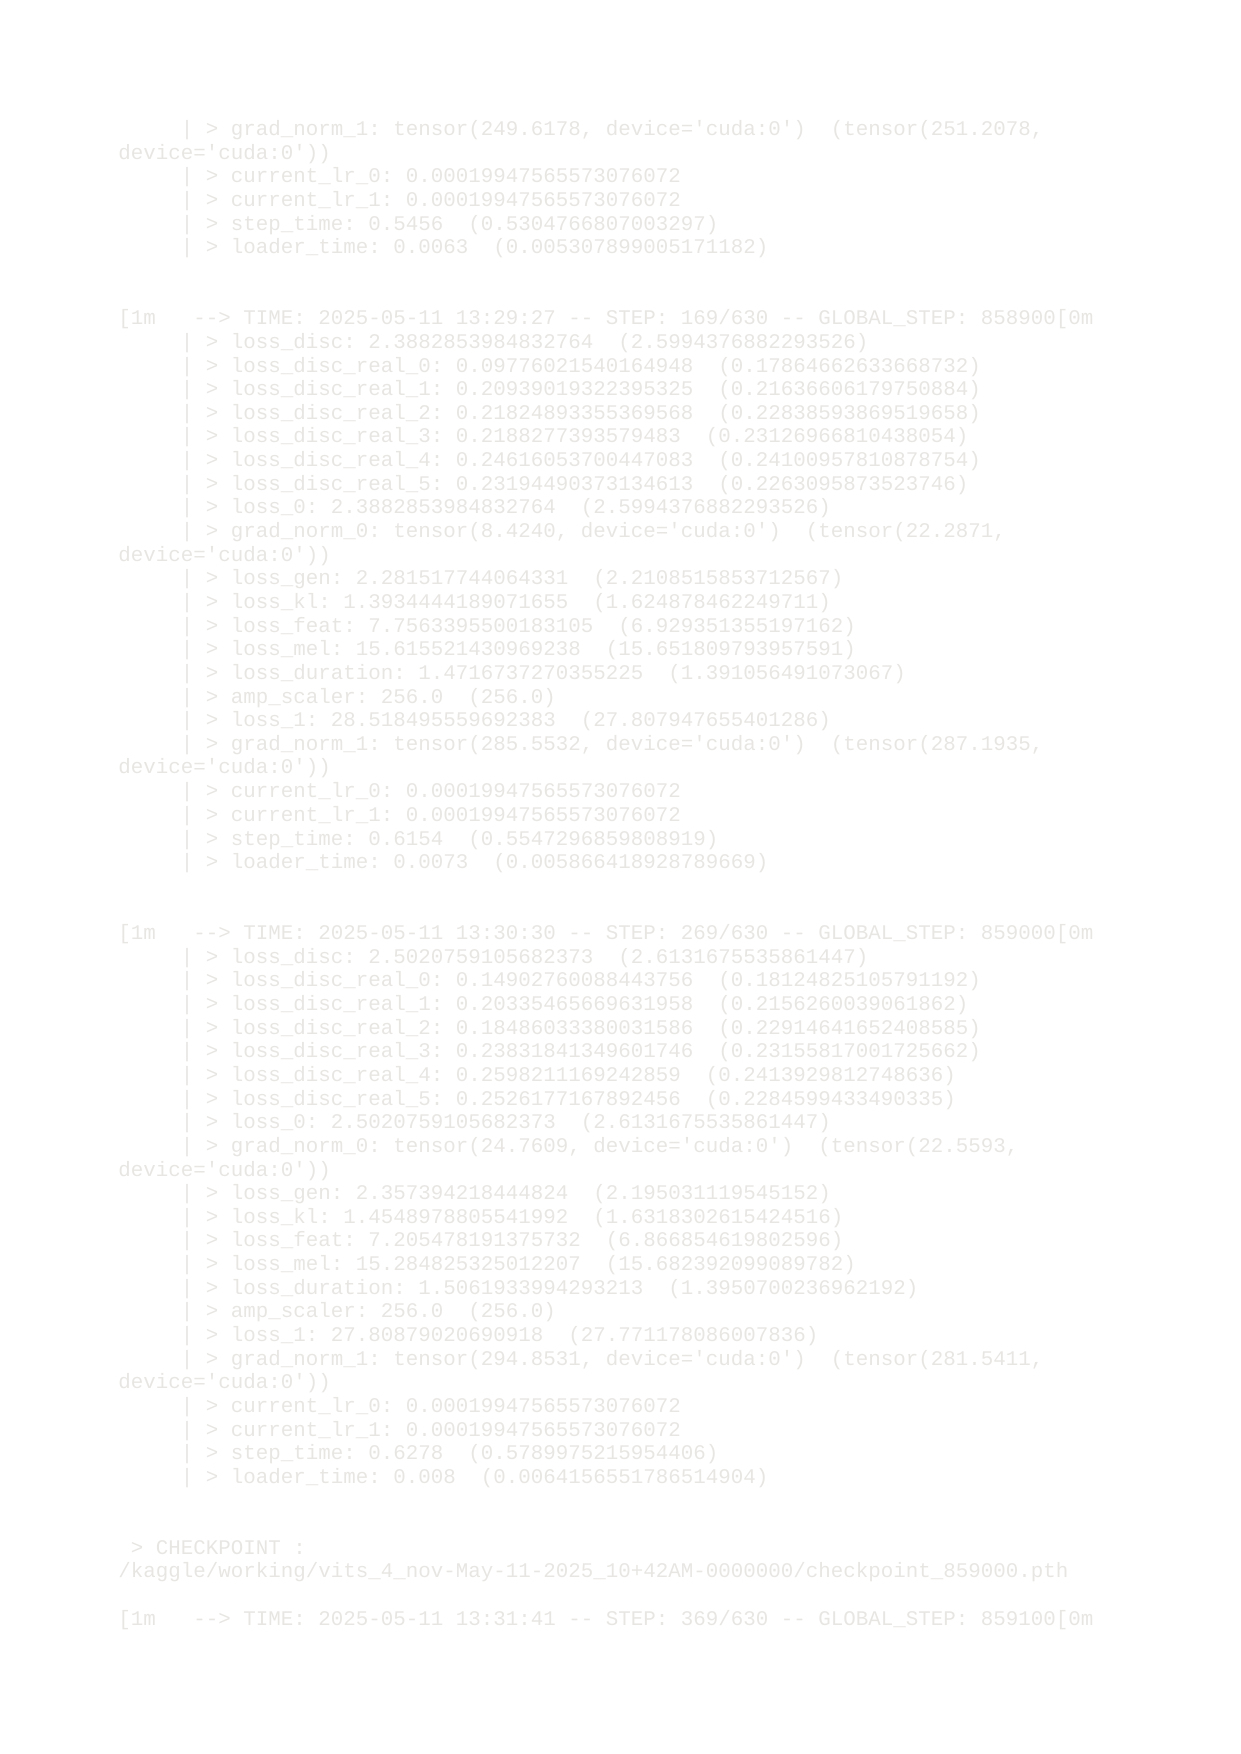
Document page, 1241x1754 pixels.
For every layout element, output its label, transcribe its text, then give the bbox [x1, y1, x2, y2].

text | > loss_0: 2.5020759105682373 (2.6131675535861447) [118, 1111, 1122, 1135]
text | > loss_duration: 1.5061933994293213 (1.3950700236962192) [118, 1277, 1122, 1300]
text | > step_time: 0.5456 (0.5304766807003297) [118, 213, 1122, 236]
text | > loss_disc_real_3: 0.2188277393579483 (0.23126966810438054) [118, 426, 1122, 449]
text | > grad_norm_0: tensor(24.7609, device='cuda:0') (tensor(22.5593, device='cuda:0')) [118, 1135, 1122, 1182]
text | > current_lr_1: 0.00019947565573076072 [118, 1419, 1122, 1442]
text | > loss_disc_real_2: 0.18486033380031586 (0.22914641652408585) [118, 1017, 1122, 1040]
text | > loss_disc_real_5: 0.2526177167892456 (0.2284599433490335) [118, 1088, 1122, 1111]
text | > grad_norm_1: tensor(285.5532, device='cuda:0') (tensor(287.1935, device='cuda:0')) [118, 733, 1122, 780]
text [1m --> TIME: 2025-05-11 13:31:41 -- STEP: 369/630 -- GLOBAL_STEP: 859100[0m [118, 1608, 1122, 1631]
text [1m --> TIME: 2025-05-11 13:29:27 -- STEP: 169/630 -- GLOBAL_STEP: 858900[0m [118, 307, 1122, 331]
text | > current_lr_1: 0.00019947565573076072 [118, 189, 1122, 213]
text | > current_lr_0: 0.00019947565573076072 [118, 780, 1122, 804]
text | > loss_mel: 15.615521430969238 (15.651809793957591) [118, 638, 1122, 662]
text | > loader_time: 0.0073 (0.005866418928789669) [118, 851, 1122, 875]
text | > loss_disc_real_5: 0.23194490373134613 (0.2263095873523746) [118, 473, 1122, 496]
text | > step_time: 0.6154 (0.5547296859808919) [118, 827, 1122, 851]
text | > loss_disc_real_0: 0.09776021540164948 (0.17864662633668732) [118, 354, 1122, 378]
text | > loss_disc_real_1: 0.20335465669631958 (0.2156260039061862) [118, 993, 1122, 1017]
text | > loss_disc_real_4: 0.24616053700447083 (0.24100957810878754) [118, 449, 1122, 473]
text > CHECKPOINT : /kaggle/working/vits_4_nov-May-11-2025_10+42AM-0000000/checkpoint_859000.pth [118, 1537, 1122, 1584]
text | > loss_gen: 2.281517744064331 (2.2108515853712567) [118, 567, 1122, 591]
text | > loss_0: 2.3882853984832764 (2.5994376882293526) [118, 496, 1122, 520]
text | > loss_disc: 2.5020759105682373 (2.6131675535861447) [118, 946, 1122, 969]
text | > loss_kl: 1.3934444189071655 (1.624878462249711) [118, 591, 1122, 615]
text | > grad_norm_1: tensor(249.6178, device='cuda:0') (tensor(251.2078, device='cuda:0')) [118, 118, 1122, 165]
text | > loss_duration: 1.4716737270355225 (1.391056491073067) [118, 662, 1122, 686]
text | > current_lr_0: 0.00019947565573076072 [118, 1395, 1122, 1419]
text | > grad_norm_0: tensor(8.4240, device='cuda:0') (tensor(22.2871, device='cuda:0')) [118, 520, 1122, 567]
text | > amp_scaler: 256.0 (256.0) [118, 1300, 1122, 1324]
text | > loss_gen: 2.357394218444824 (2.195031119545152) [118, 1182, 1122, 1206]
text | > loss_disc_real_1: 0.20939019322395325 (0.21636606179750884) [118, 378, 1122, 402]
text | > loss_feat: 7.7563395500183105 (6.929351355197162) [118, 615, 1122, 638]
text | > loss_disc_real_0: 0.14902760088443756 (0.18124825105791192) [118, 969, 1122, 993]
text | > current_lr_0: 0.00019947565573076072 [118, 165, 1122, 189]
text | > loss_disc_real_4: 0.2598211169242859 (0.2413929812748636) [118, 1064, 1122, 1088]
text | > loss_1: 27.80879020690918 (27.771178086007836) [118, 1324, 1122, 1348]
text | > loss_disc_real_3: 0.23831841349601746 (0.23155817001725662) [118, 1040, 1122, 1064]
text | > loss_disc_real_2: 0.21824893355369568 (0.22838593869519658) [118, 402, 1122, 426]
text [1m --> TIME: 2025-05-11 13:30:30 -- STEP: 269/630 -- GLOBAL_STEP: 859000[0m [118, 922, 1122, 946]
text | > loader_time: 0.0063 (0.005307899005171182) [118, 236, 1122, 260]
text | > step_time: 0.6278 (0.5789975215954406) [118, 1442, 1122, 1466]
text | > grad_norm_1: tensor(294.8531, device='cuda:0') (tensor(281.5411, device='cuda:0')) [118, 1348, 1122, 1395]
text | > loss_feat: 7.205478191375732 (6.866854619802596) [118, 1229, 1122, 1253]
text | > loss_kl: 1.4548978805541992 (1.6318302615424516) [118, 1206, 1122, 1229]
text | > loss_mel: 15.284825325012207 (15.682392099089782) [118, 1253, 1122, 1277]
text | > loader_time: 0.008 (0.0064156551786514904) [118, 1466, 1122, 1489]
text | > loss_1: 28.518495559692383 (27.807947655401286) [118, 709, 1122, 733]
text | > loss_disc: 2.3882853984832764 (2.5994376882293526) [118, 331, 1122, 354]
text | > current_lr_1: 0.00019947565573076072 [118, 804, 1122, 827]
text | > amp_scaler: 256.0 (256.0) [118, 686, 1122, 709]
